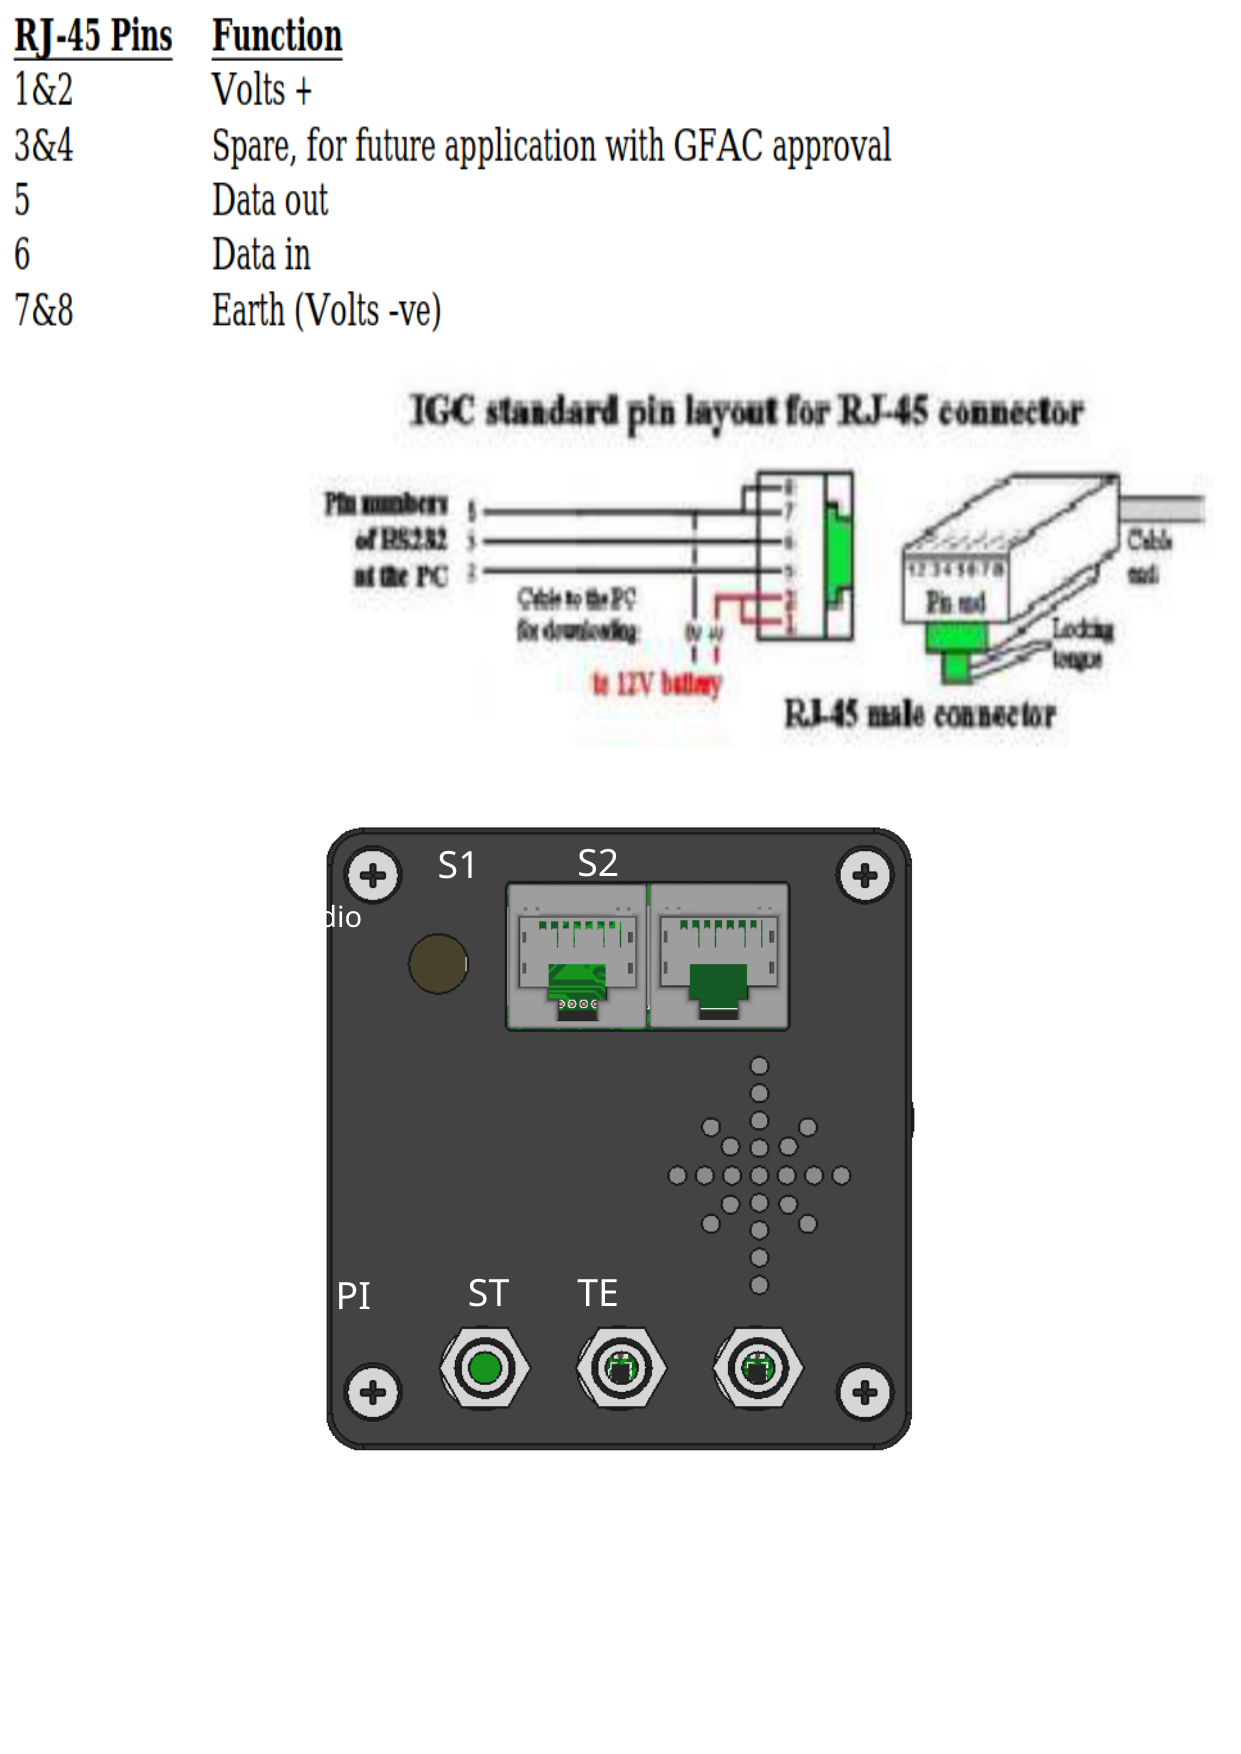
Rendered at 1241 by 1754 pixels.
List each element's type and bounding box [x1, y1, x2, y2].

picture [303, 800, 937, 1480]
picture [0, 5, 1241, 748]
